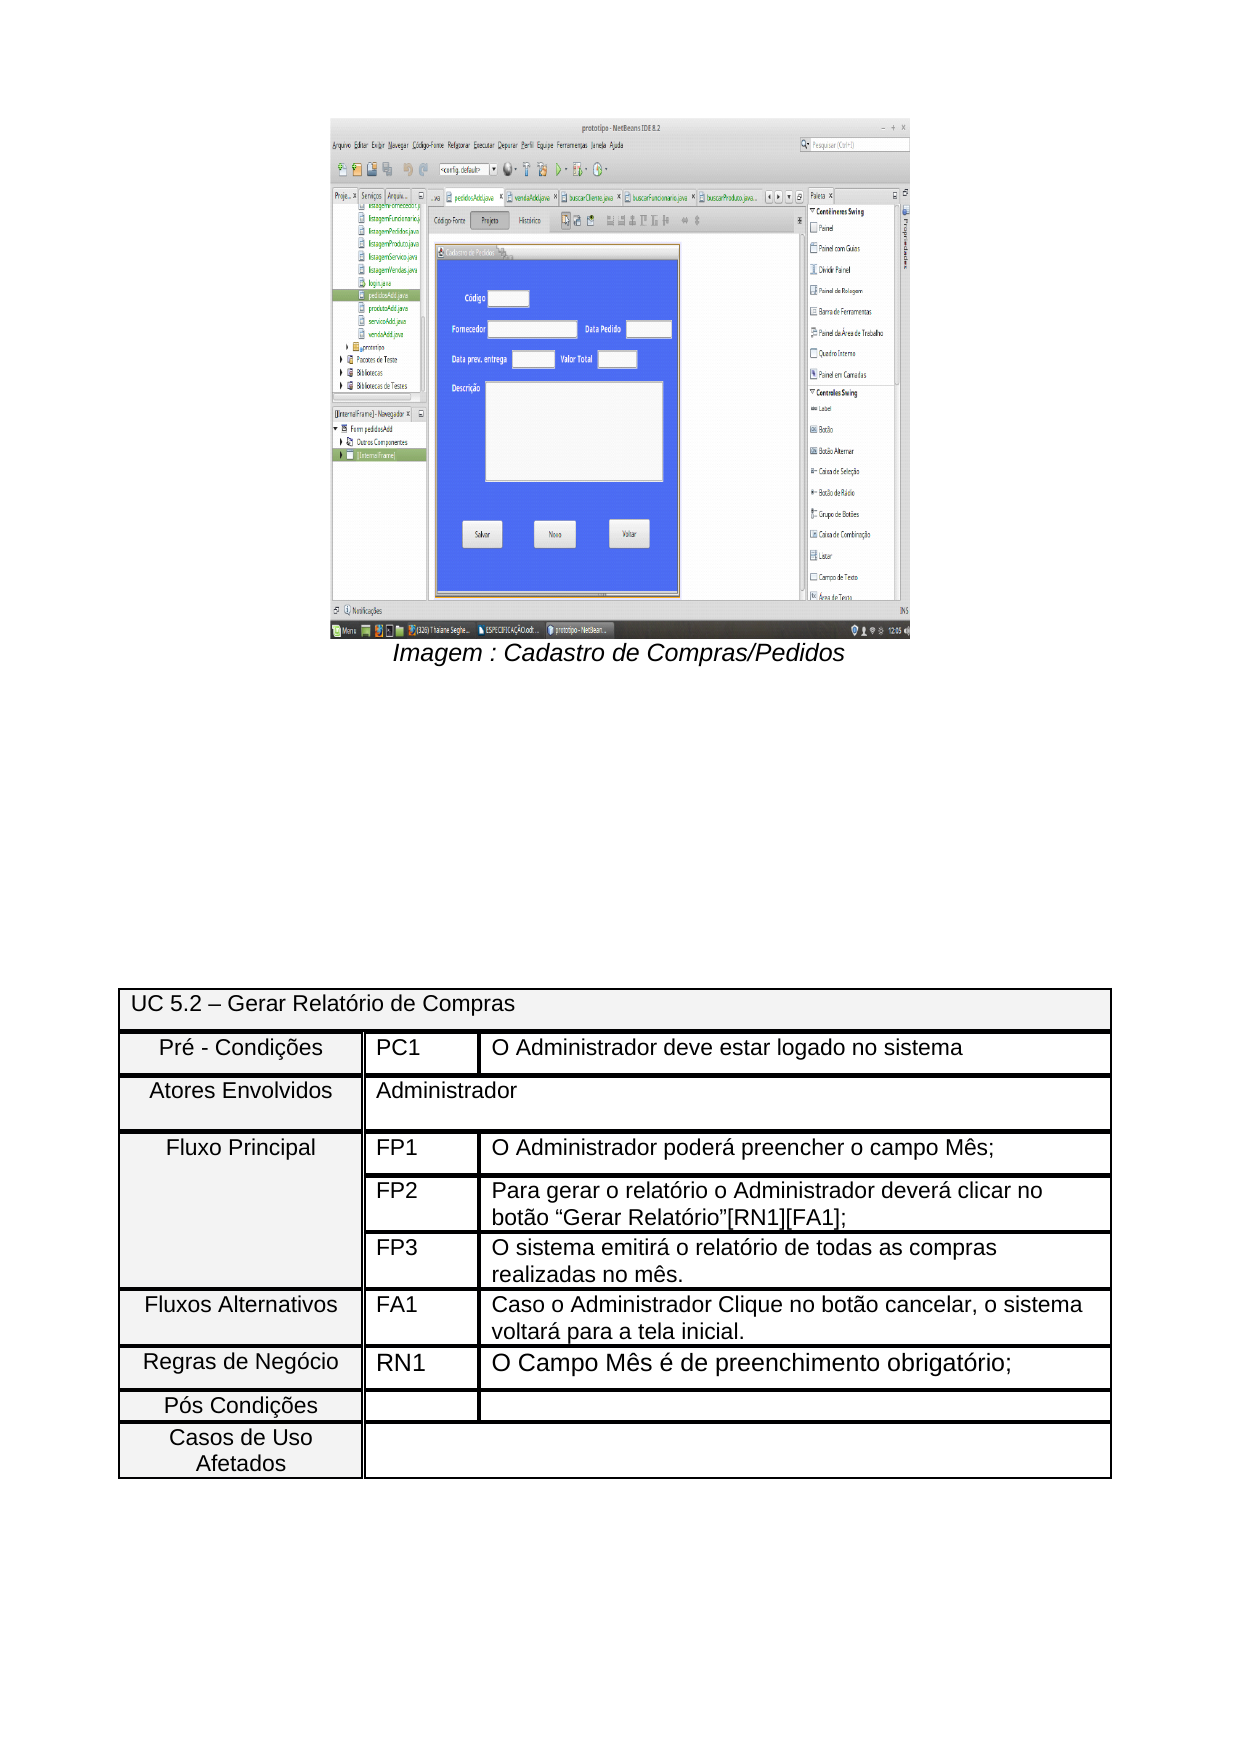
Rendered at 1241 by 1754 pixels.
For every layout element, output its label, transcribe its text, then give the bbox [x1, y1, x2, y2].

table_cell Fluxos Alternativos [120, 1291, 361, 1344]
table_cell Pós Condições [120, 1392, 361, 1420]
table_header UC 5.2 – Gerar Relatório de Compras [120, 990, 1110, 1029]
table_cell Caso o Administrador Clique no botão cancelar, o sistema voltará para a tela inicial. [481, 1291, 1110, 1344]
table_cell Regras de Negócio [120, 1348, 361, 1388]
table_cell [481, 1392, 1110, 1420]
table_cell Administrador [366, 1078, 1110, 1129]
table_cell [366, 1392, 477, 1420]
table_cell Fluxo Principal [120, 1134, 361, 1287]
table_cell RN1 [366, 1348, 477, 1388]
table_cell O Campo Mês é de preenchimento obrigatório; [481, 1348, 1110, 1388]
table_cell FP1 [366, 1134, 477, 1173]
table_cell Para gerar o relatório o Administrador deverá clicar no botão “Gerar Relatório”[RN1][FA1]; [481, 1178, 1110, 1230]
table_cell Casos de Uso Afetados [120, 1424, 361, 1477]
table_cell FP2 [366, 1178, 477, 1230]
table_cell FA1 [366, 1291, 477, 1344]
table_cell PC1 [366, 1034, 477, 1073]
table_cell Pré - Condições [120, 1034, 361, 1073]
table_cell [366, 1424, 1110, 1477]
table_cell O Administrador poderá preencher o campo Mês; [481, 1134, 1110, 1173]
text Imagem : Cadastro de Compras/Pedidos [118, 118, 1122, 667]
table_cell Atores Envolvidos [120, 1078, 361, 1129]
table_cell O sistema emitirá o relatório de todas as compras realizadas no mês. [481, 1234, 1110, 1287]
table_cell O Administrador deve estar logado no sistema [481, 1034, 1110, 1073]
table_cell FP3 [366, 1234, 477, 1287]
